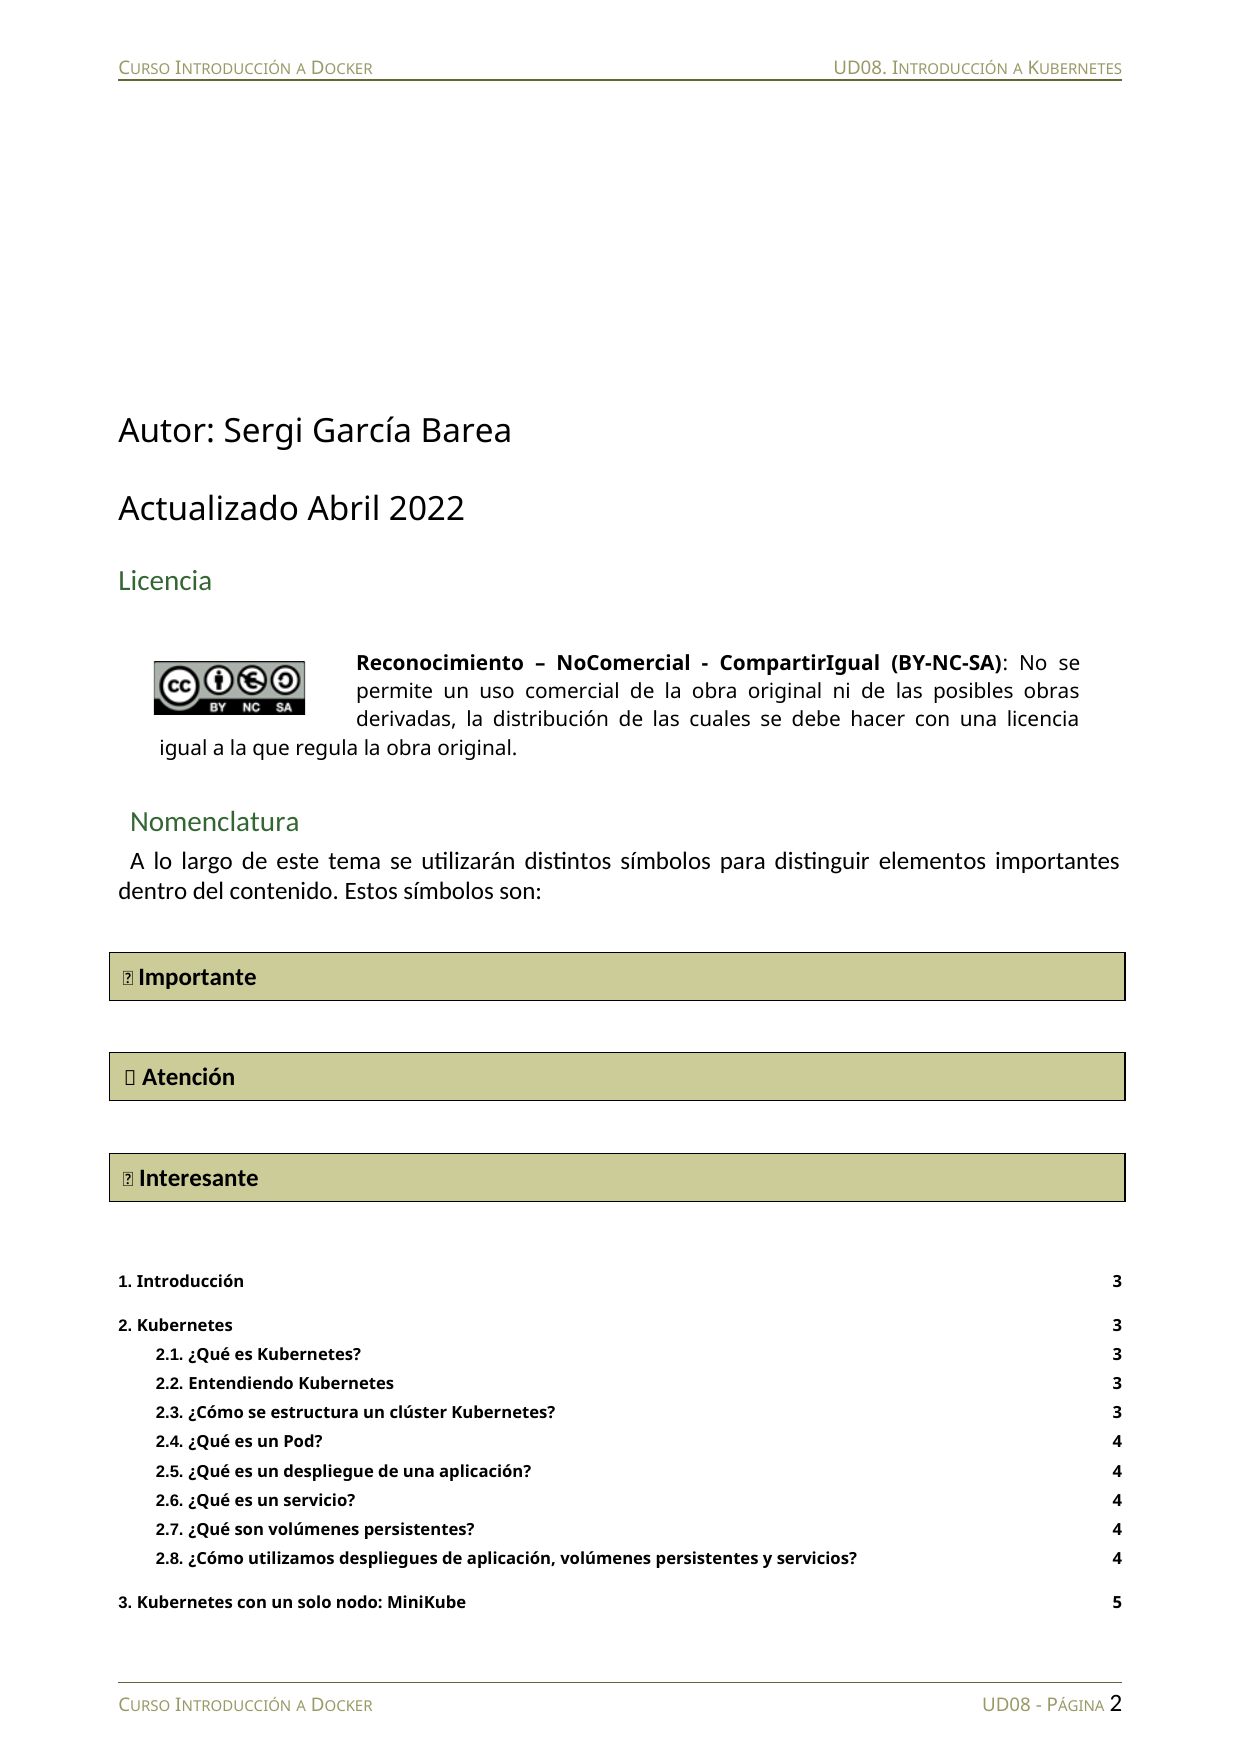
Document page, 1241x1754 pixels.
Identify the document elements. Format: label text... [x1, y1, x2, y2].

text 1. Introducción 3 [118, 1270, 1122, 1293]
text Reconocimiento – NoComercial - CompartirIgual (BY-NC-SA): No se permite un uso comercial de la obra original ni de las posibles obras derivadas, la distribución de las cuales se debe hacer con una licencia igual a la que regula la obra original. [159, 648, 1080, 761]
text 3. Kubernetes con un solo nodo: MiniKube 5 [118, 1590, 1122, 1613]
text 2.6. ¿Qué es un servicio? 4 [156, 1488, 1122, 1511]
text Nomenclatura [118, 803, 1122, 838]
text 2.5. ¿Qué es un despliegue de una aplicación? 4 [156, 1459, 1122, 1482]
picture [153, 661, 306, 715]
text 📖 Importante [110, 953, 1124, 1000]
text 2.8. ¿Cómo utilizamos despliegues de aplicación, volúmenes persistentes y servicios? 4 [156, 1547, 1122, 1569]
text 2.2. Entendiendo Kubernetes 3 [156, 1372, 1122, 1394]
text 2. Kubernetes 3 [118, 1313, 1122, 1336]
text 2.4. ¿Qué es un Pod? 4 [156, 1430, 1122, 1453]
text Licencia [118, 562, 1122, 598]
text Autor: Sergi García Barea [118, 407, 1122, 453]
text 2.3. ¿Cómo se estructura un clúster Kubernetes? 3 [156, 1401, 1122, 1424]
text 2.1. ¿Qué es Kubernetes? 3 [156, 1343, 1122, 1365]
text Actualizado Abril 2022 [118, 485, 1122, 530]
text 2.7. ¿Qué son volúmenes persistentes? 4 [156, 1518, 1122, 1540]
text 💬 Interesante [110, 1154, 1124, 1201]
text ❕ Atención [110, 1053, 1124, 1100]
text A lo largo de este tema se utilizarán distintos símbolos para distinguir elementos importantes dentro del contenido. Estos símbolos son: [118, 845, 1122, 906]
